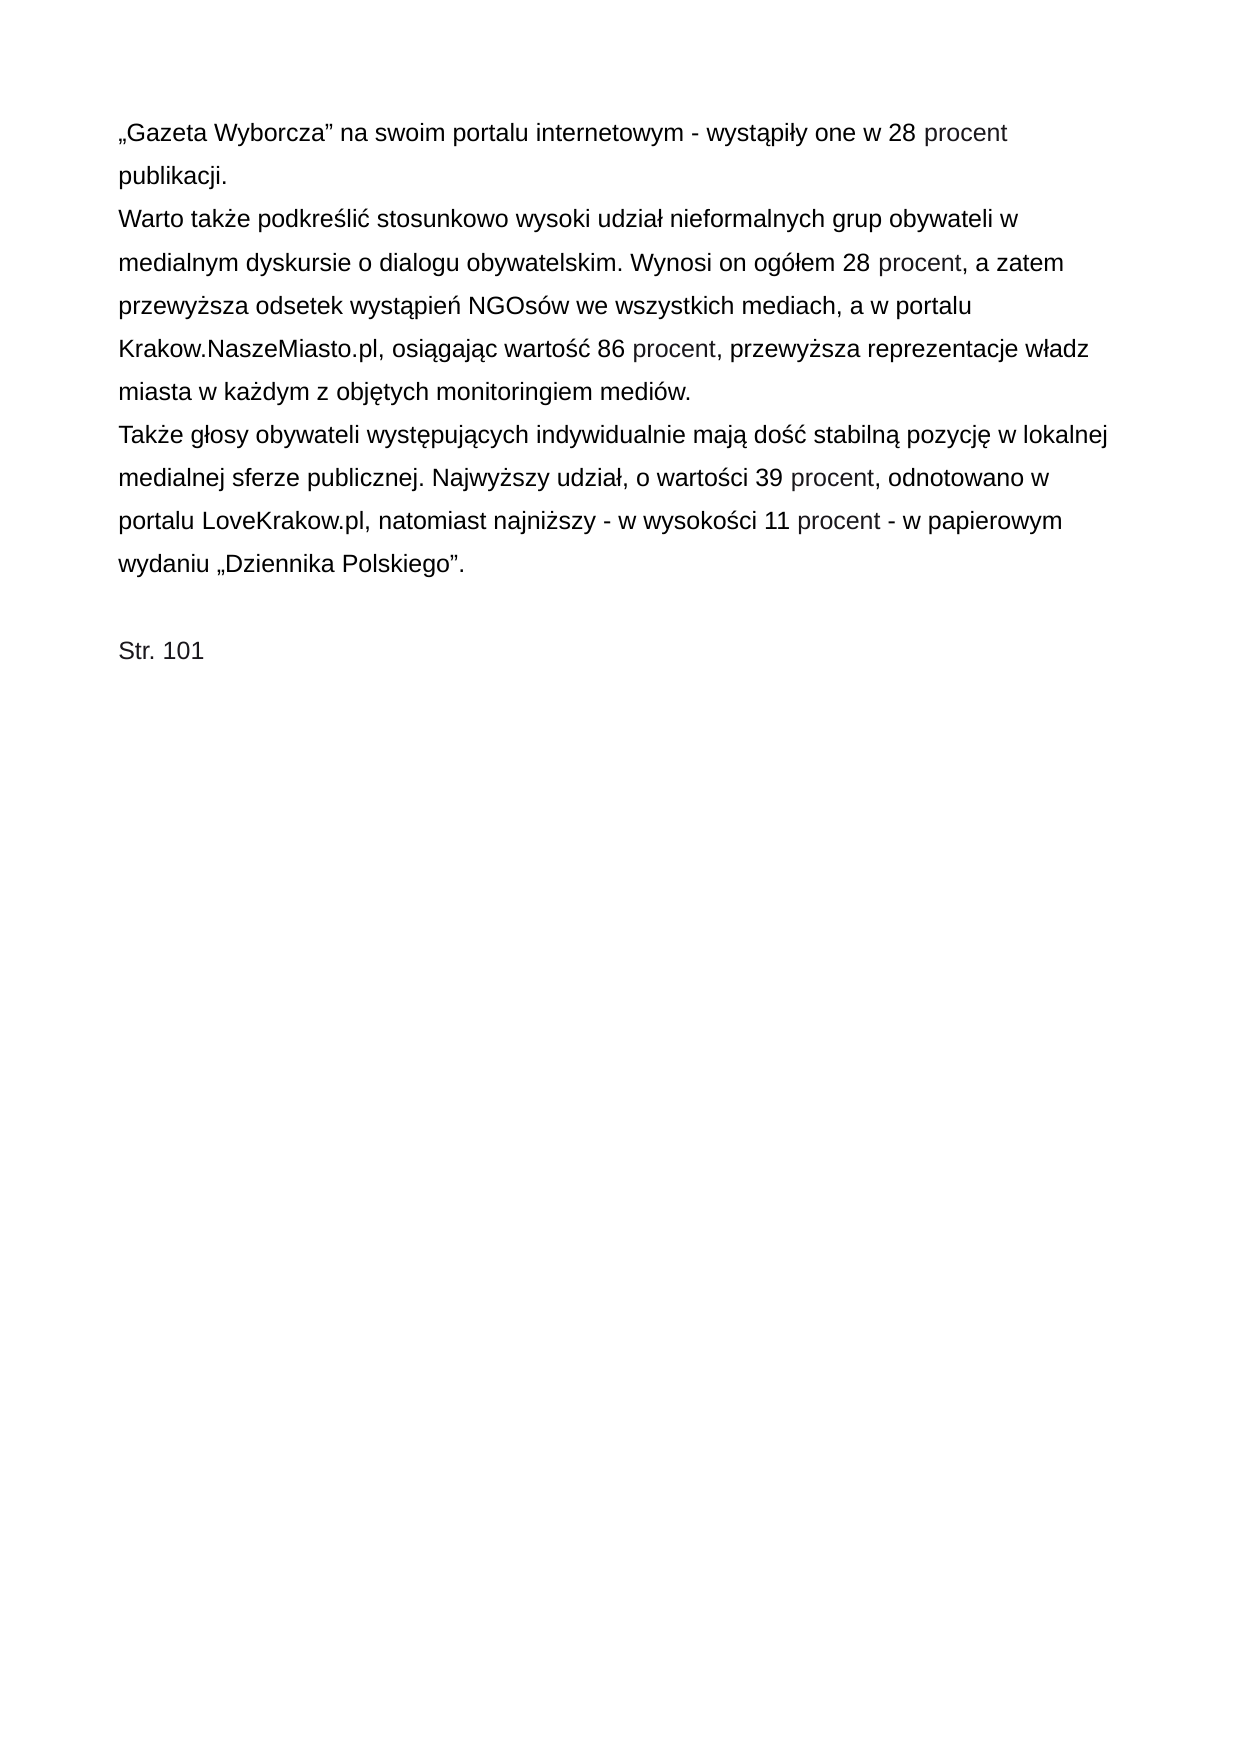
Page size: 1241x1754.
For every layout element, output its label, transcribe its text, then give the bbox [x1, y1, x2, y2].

text „Gazeta Wyborcza” na swoim portalu internetowym - wystąpiły one w 28 procent publikacji. [118, 118, 1122, 190]
text Str. 101 [118, 636, 1122, 664]
text Także głosy obywateli występujących indywidualnie mają dość stabilną pozycję w lokalnej medialnej sferze publicznej. Najwyższy udział, o wartości 39 procent, odnotowano w portalu LoveKrakow.pl, natomiast najniższy - w wysokości 11 procent - w papierowym wydaniu „Dziennika Polskiego”. [118, 420, 1122, 578]
text Warto także podkreślić stosunkowo wysoki udział nieformalnych grup obywateli w medialnym dyskursie o dialogu obywatelskim. Wynosi on ogółem 28 procent, a zatem przewyższa odsetek wystąpień NGOsów we wszystkich mediach, a w portalu Krakow.NaszeMiasto.pl, osiągając wartość 86 procent, przewyższa reprezentacje władz miasta w każdym z objętych monitoringiem mediów. [118, 204, 1122, 406]
